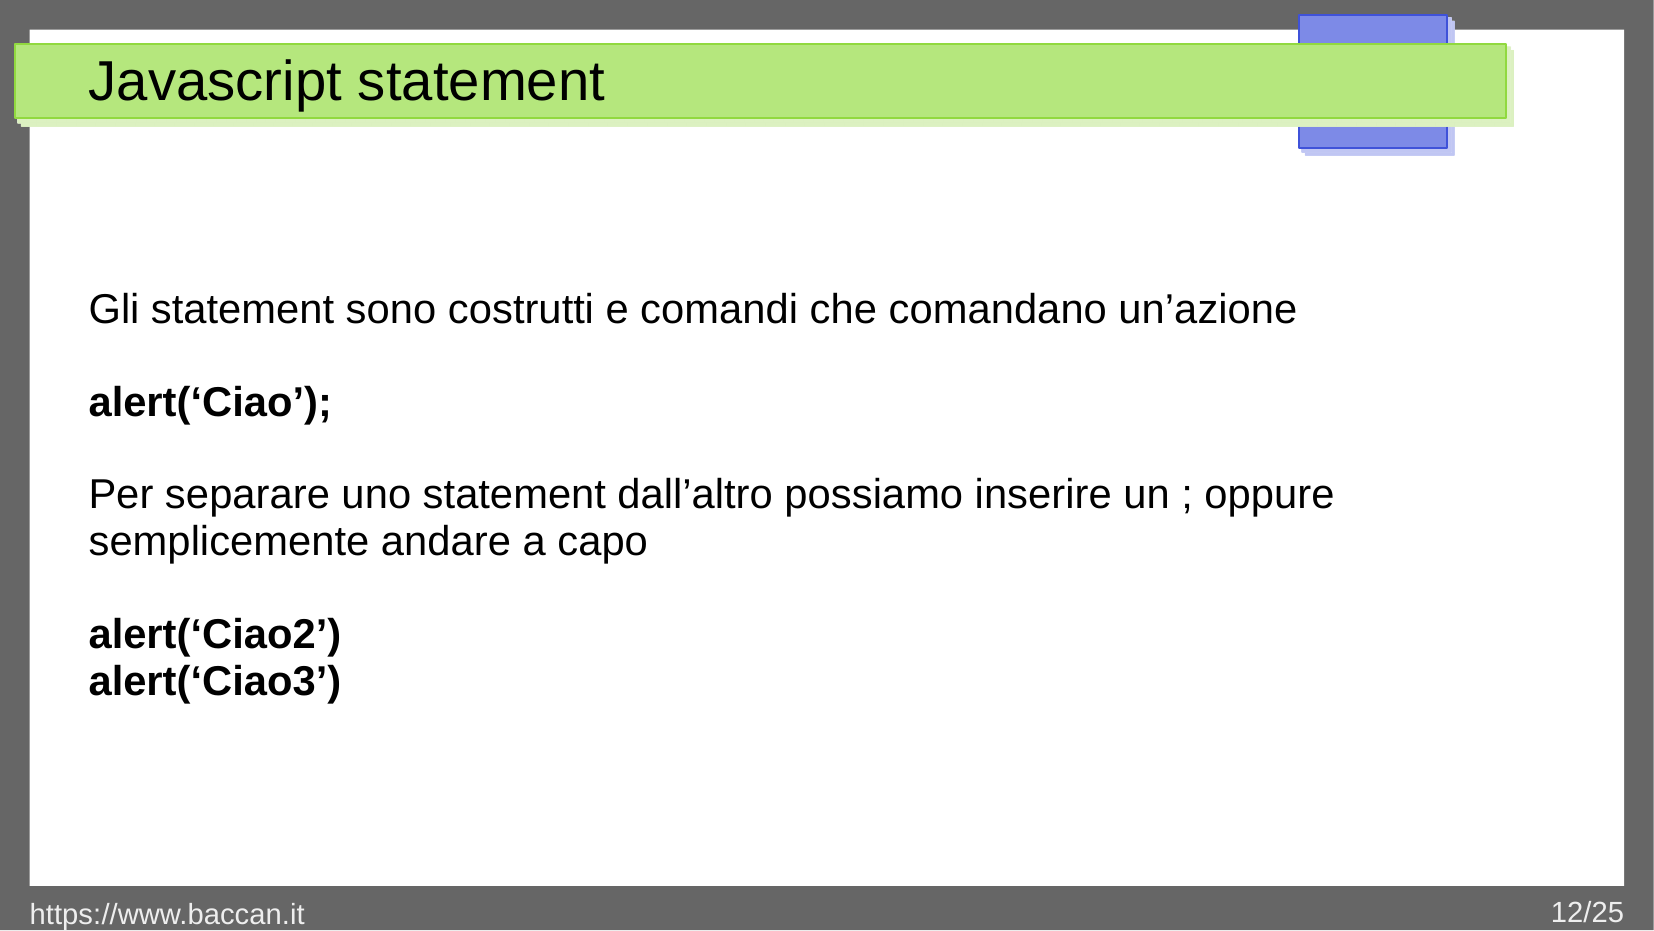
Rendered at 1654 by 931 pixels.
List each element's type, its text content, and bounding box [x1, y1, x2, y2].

title Javascript statement [88, 44, 1506, 119]
text_box Gli statement sono costrutti e comandi che comandano un’azione alert(‘Ciao’); Per separare uno statement dall’altro possiamo inserire un ; oppure semplicemente andare a capo alert(‘Ciao2’) alert(‘Ciao3’) [88, 169, 1565, 820]
